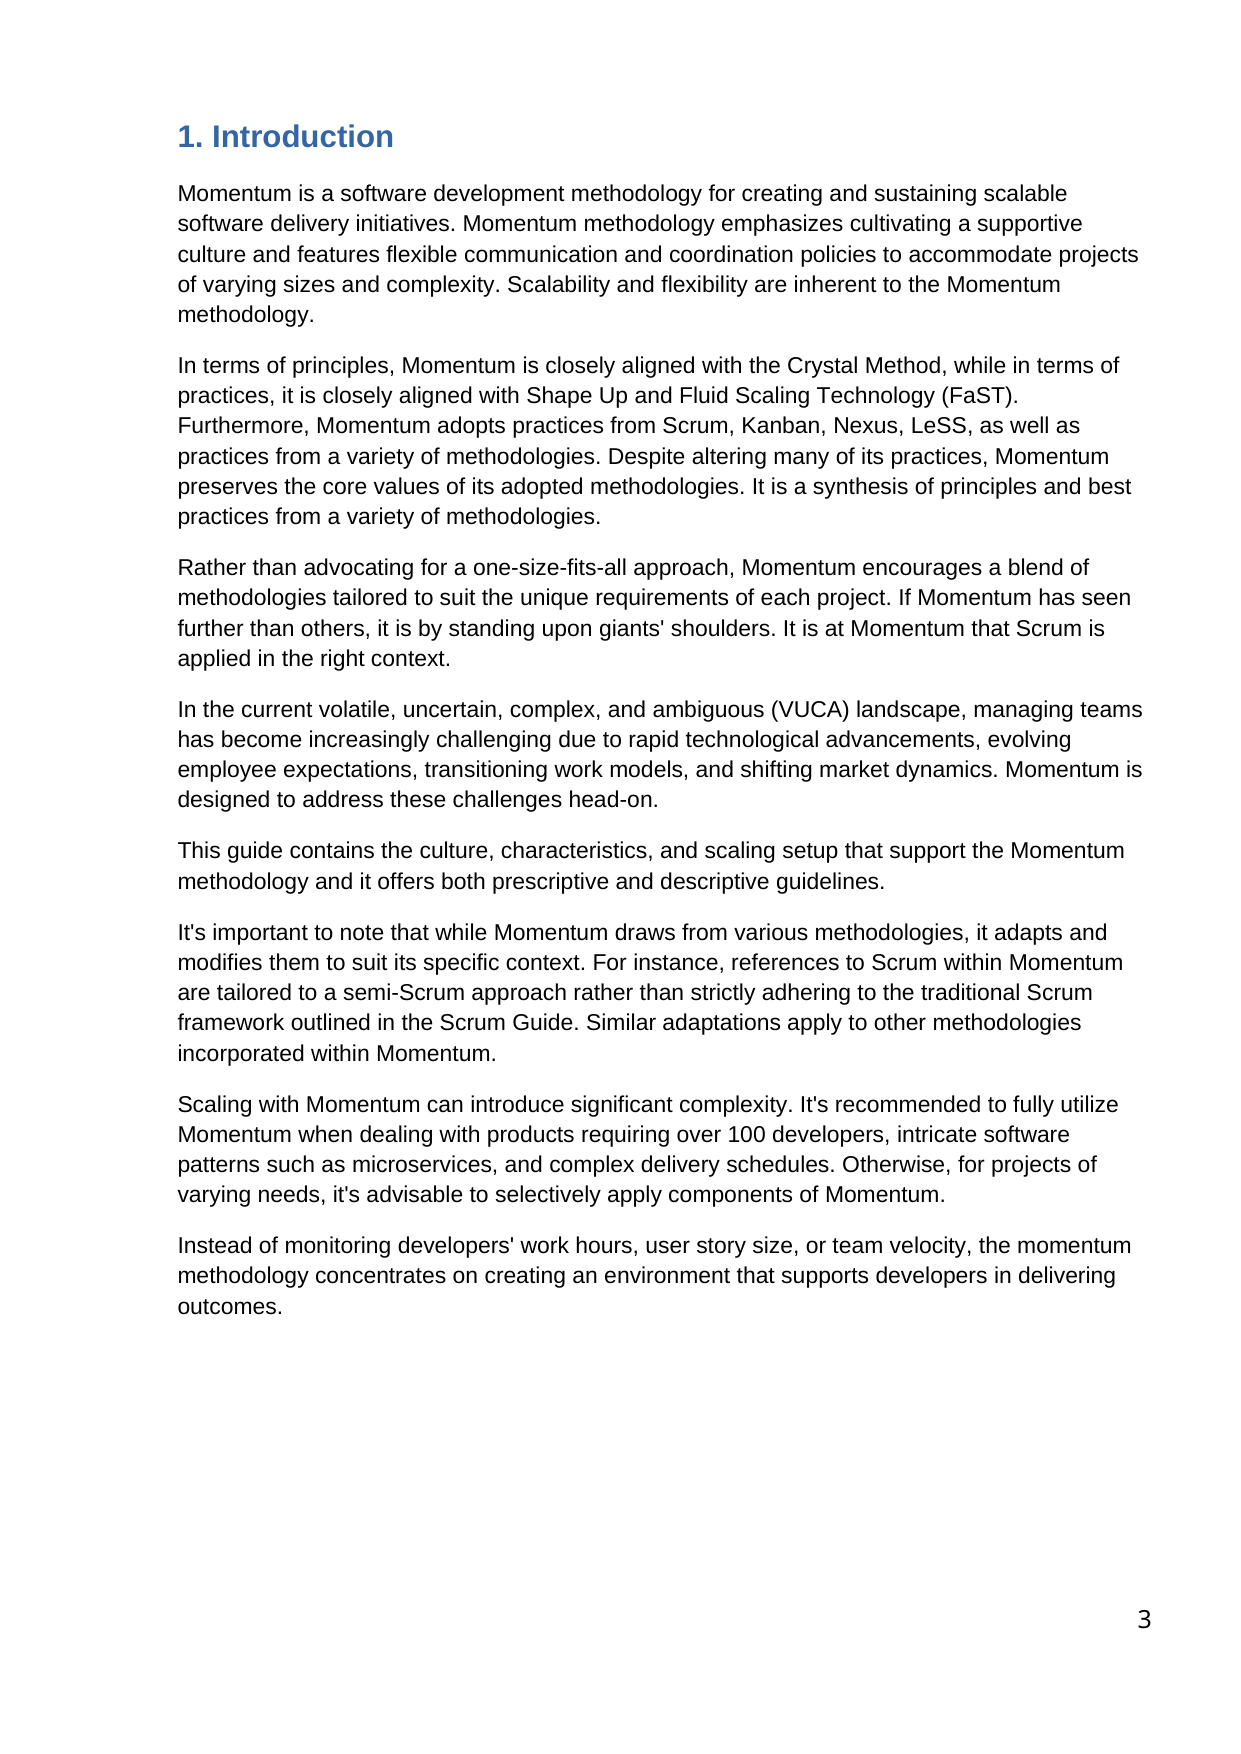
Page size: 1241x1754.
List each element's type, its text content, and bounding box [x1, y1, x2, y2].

text In terms of principles, Momentum is closely aligned with the Crystal Method, while in terms of practices, it is closely aligned with Shape Up and Fluid Scaling Technology (FaST). Furthermore, Momentum adopts practices from Scrum, Kanban, Nexus, LeSS, as well as practices from a variety of methodologies. Despite altering many of its practices, Momentum preserves the core values of its adopted methodologies. It is a synthesis of principles and best practices from a variety of methodologies. [177, 352, 1152, 529]
text This guide contains the culture, characteristics, and scaling setup that support the Momentum methodology and it offers both prescriptive and descriptive guidelines. [177, 837, 1152, 894]
text In the current volatile, uncertain, complex, and ambiguous (VUCA) landscape, managing teams has become increasingly challenging due to rapid technological advancements, evolving employee expectations, transitioning work models, and shifting market dynamics. Momentum is designed to address these challenges head-on. [177, 696, 1152, 813]
text It's important to note that while Momentum draws from various methodologies, it adapts and modifies them to suit its specific context. For instance, references to Scrum within Momentum are tailored to a semi-Scrum approach rather than strictly adhering to the traditional Scrum framework outlined in the Scrum Guide. Similar adaptations apply to other methodologies incorporated within Momentum. [177, 919, 1152, 1066]
text Scaling with Momentum can introduce significant complexity. It's recommended to fully utilize Momentum when dealing with products requiring over 100 developers, intricate software patterns such as microservices, and complex delivery schedules. Otherwise, for projects of varying needs, it's advisable to selectively apply components of Momentum. [177, 1091, 1152, 1208]
text Momentum is a software development methodology for creating and sustaining scalable software delivery initiatives. Momentum methodology emphasizes cultivating a supportive culture and features flexible communication and coordination policies to accommodate projects of varying sizes and complexity. Scalability and flexibility are inherent to the Momentum methodology. [177, 180, 1152, 327]
subtitle 1. Introduction [177, 118, 1152, 154]
text Instead of monitoring developers' work hours, user story size, or team velocity, the momentum methodology concentrates on creating an environment that supports developers in delivering outcomes. [177, 1232, 1152, 1319]
text Rather than advocating for a one-size-fits-all approach, Momentum encourages a blend of methodologies tailored to suit the unique requirements of each project. If Momentum has seen further than others, it is by standing upon giants' shoulders. It is at Momentum that Scrum is applied in the right context. [177, 554, 1152, 671]
